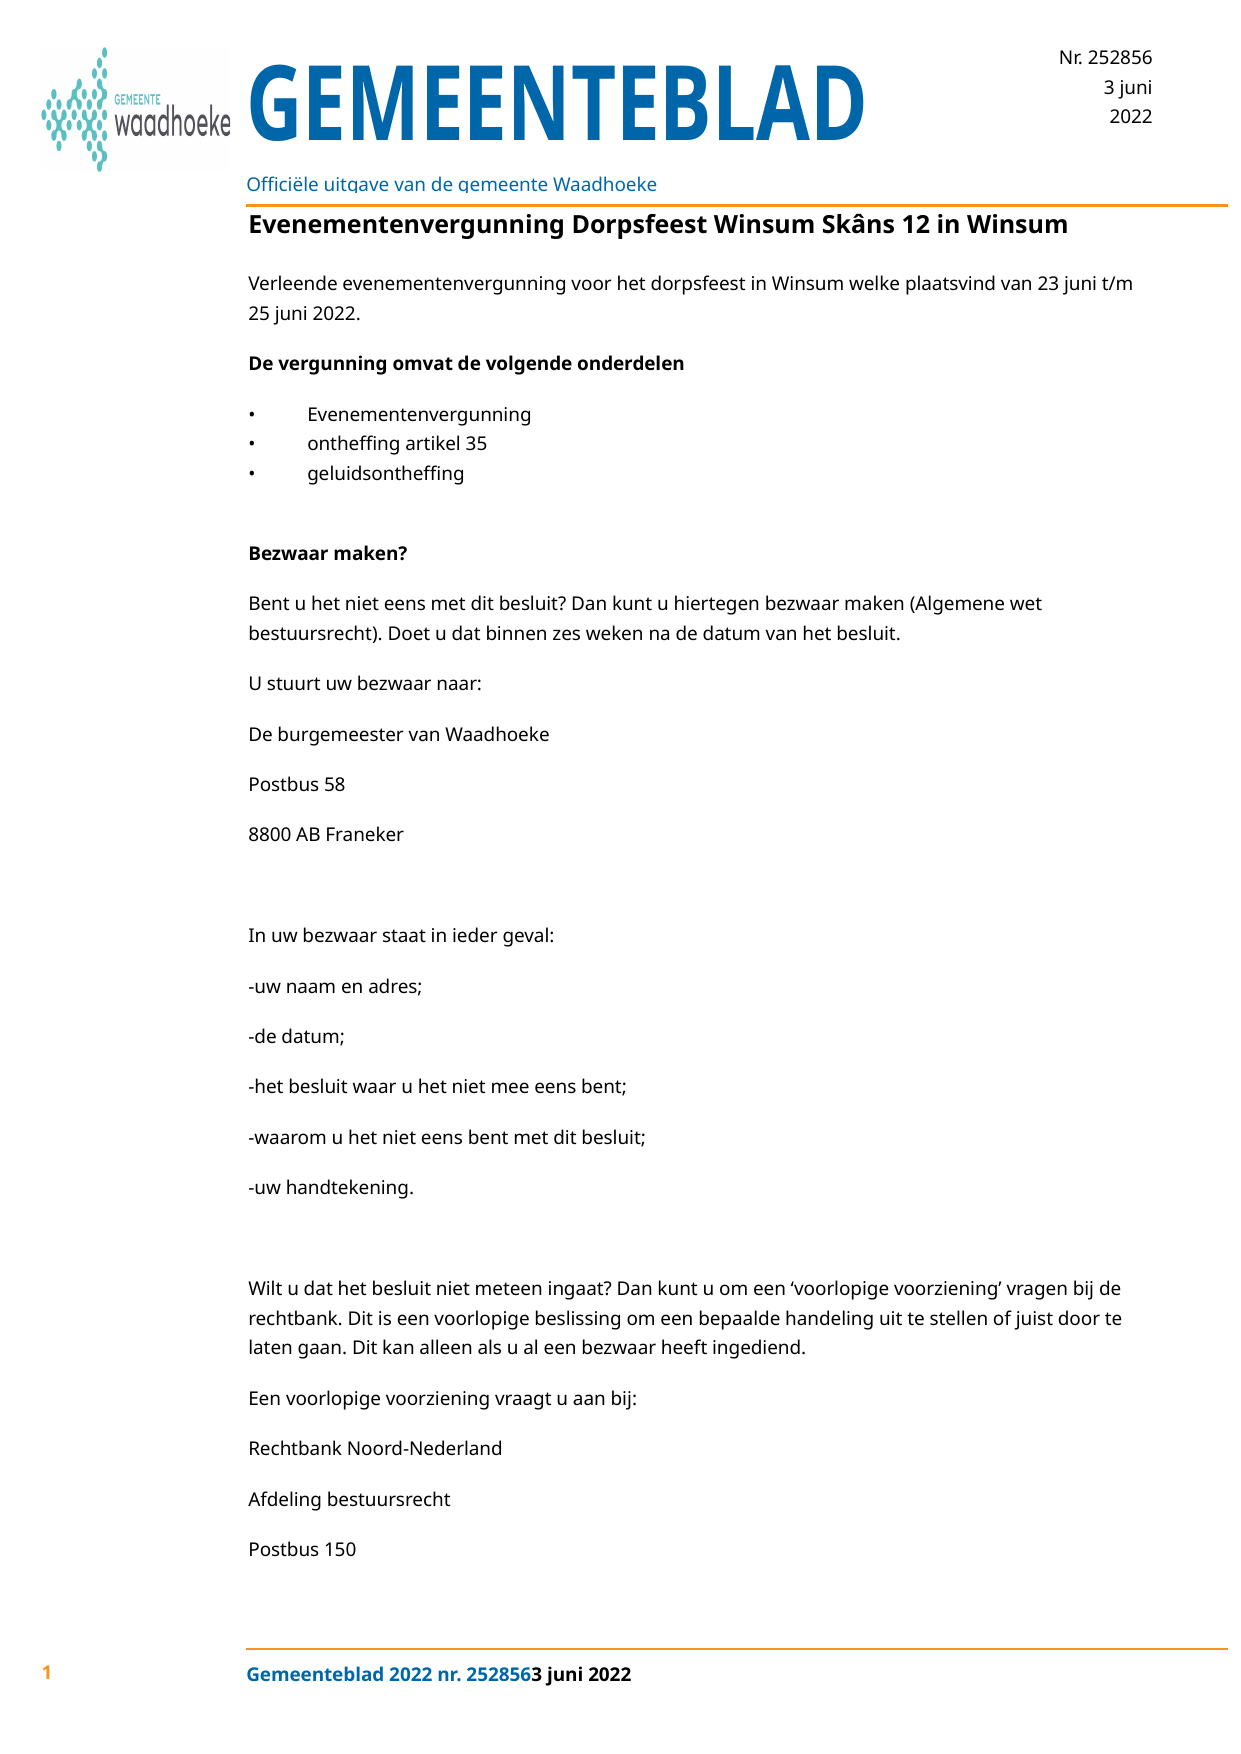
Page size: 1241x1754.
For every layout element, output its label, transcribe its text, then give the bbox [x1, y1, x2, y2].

text Verleende evenementenvergunning voor het dorpsfeest in Winsum welke plaatsvind van 23 juni t/m 25 juni 2022. [248, 270, 1152, 326]
text -uw naam en adres; [248, 973, 1152, 998]
text In uw bezwaar staat in ieder geval: [248, 922, 1152, 948]
text Wilt u dat het besluit niet meteen ingaat? Dan kunt u om een ‘voorlopige voorziening’ vragen bij de rechtbank. Dit is een voorlopige beslissing om een bepaalde handeling uit te stellen of juist door te laten gaan. Dit kan alleen als u al een bezwaar heeft ingediend. [248, 1275, 1152, 1360]
text -waarom u het niet eens bent met dit besluit; [248, 1124, 1152, 1150]
list Evenementenvergunning [248, 401, 1152, 426]
text Rechtbank Noord-Nederland [248, 1435, 1152, 1461]
picture [41, 47, 231, 172]
list geluidsontheffing [248, 460, 1152, 486]
text Een voorlopige voorziening vraagt u aan bij: [248, 1385, 1152, 1411]
list ontheffing artikel 35 [248, 430, 1152, 456]
text Evenementenvergunning Dorpsfeest Winsum Skâns 12 in Winsum [248, 207, 1152, 241]
text Afdeling bestuursrecht [248, 1486, 1152, 1511]
text 8800 AB Franeker [248, 822, 1152, 847]
text -de datum; [248, 1023, 1152, 1049]
text -uw handtekening. [248, 1174, 1152, 1200]
text Bezwaar maken? [248, 540, 1152, 566]
text -het besluit waar u het niet mee eens bent; [248, 1074, 1152, 1099]
text U stuurt uw bezwaar naar: [248, 670, 1152, 696]
text De vergunning omvat de volgende onderdelen [248, 350, 1152, 376]
text De burgemeester van Waadhoeke [248, 721, 1152, 746]
text Bent u het niet eens met dit besluit? Dan kunt u hiertegen bezwaar maken (Algemene wet bestuursrecht). Doet u dat binnen zes weken na de datum van het besluit. [248, 590, 1152, 646]
text Postbus 58 [248, 771, 1152, 797]
text Postbus 150 [248, 1536, 1152, 1562]
